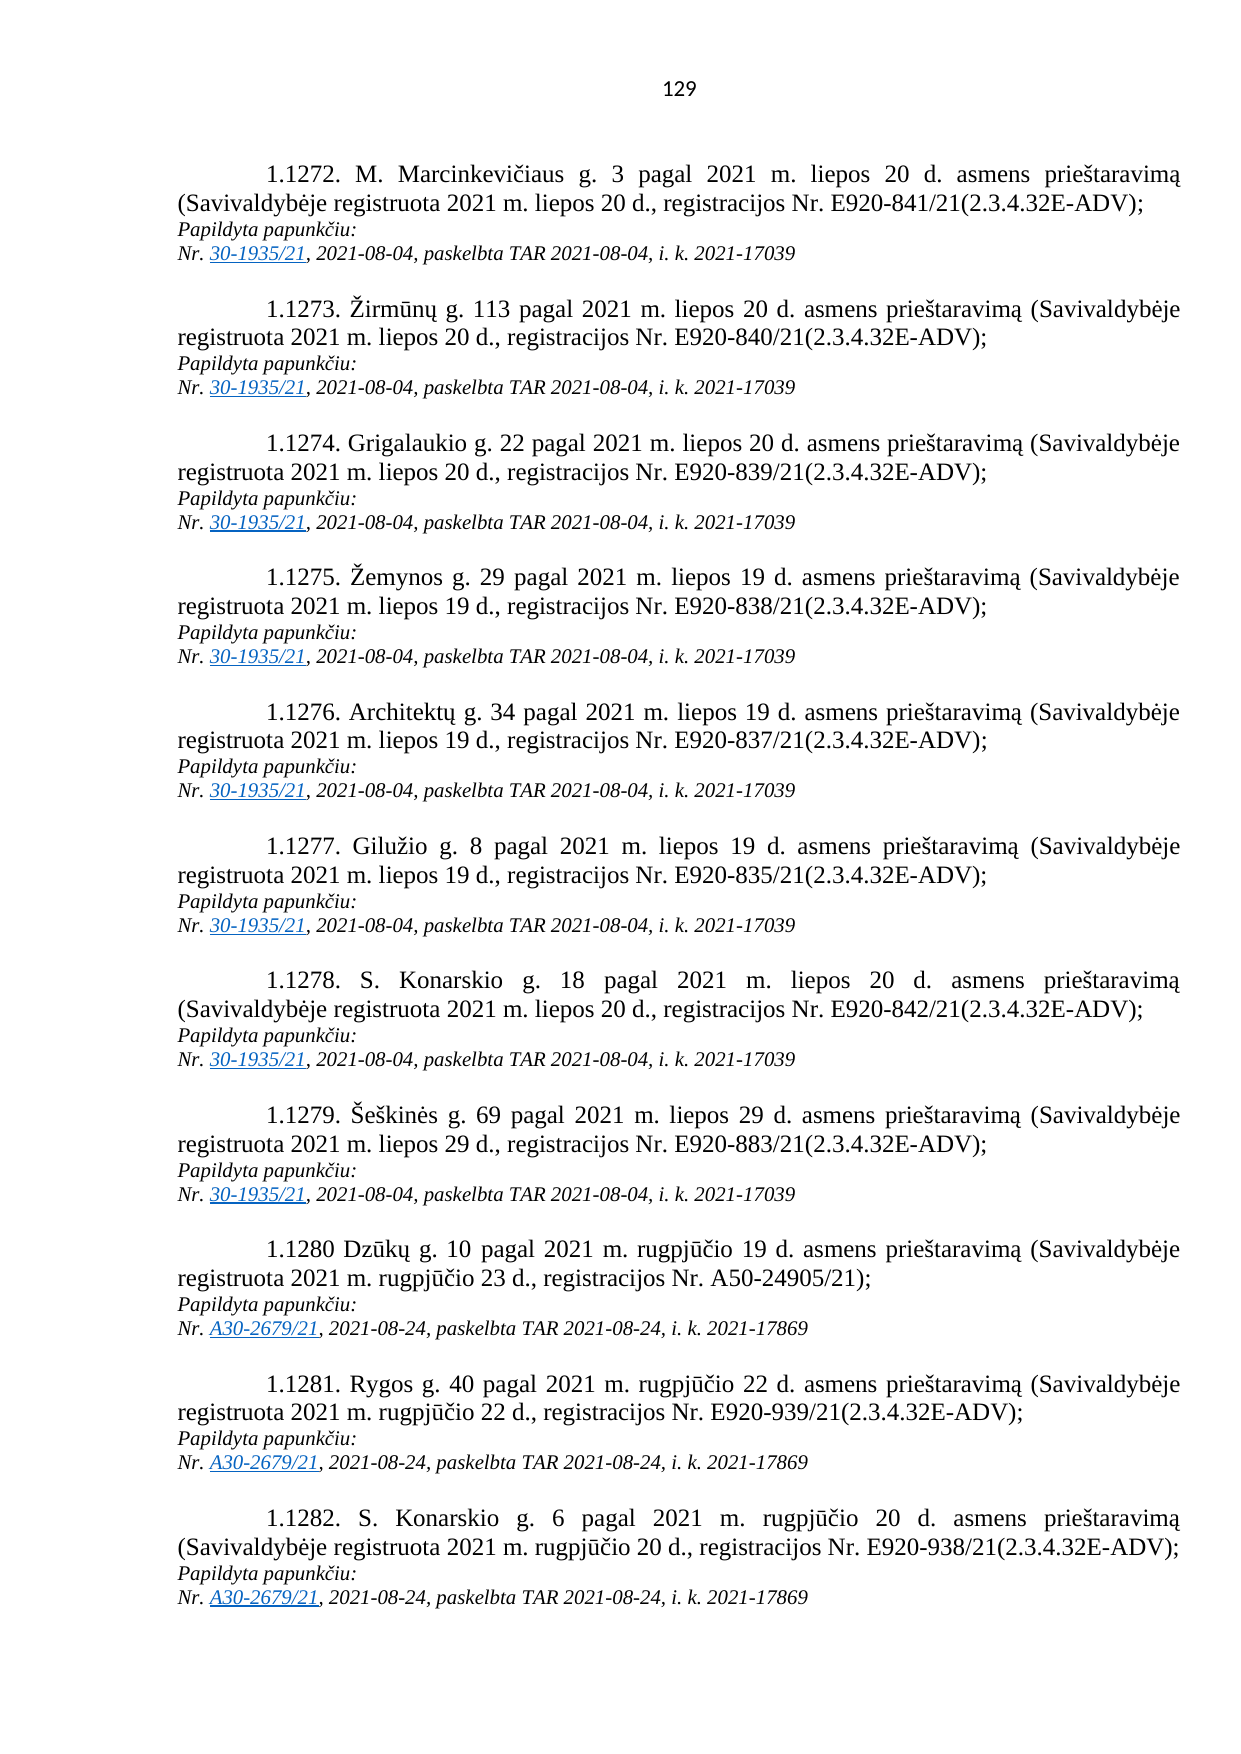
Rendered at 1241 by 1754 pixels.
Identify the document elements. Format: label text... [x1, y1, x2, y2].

text 1.1276. Architektų g. 34 pagal 2021 m. liepos 19 d. asmens prieštaravimą (Savivaldybėje registruota 2021 m. liepos 19 d., registracijos Nr. E920-837/21(2.3.4.32E-ADV); [177, 697, 1181, 754]
text 1.1275. Žemynos g. 29 pagal 2021 m. liepos 19 d. asmens prieštaravimą (Savivaldybėje registruota 2021 m. liepos 19 d., registracijos Nr. E920-838/21(2.3.4.32E-ADV); [177, 562, 1181, 620]
text Papildyta papunkčiu: [177, 351, 1181, 375]
text 1.1281. Rygos g. 40 pagal 2021 m. rugpjūčio 22 d. asmens prieštaravimą (Savivaldybėje registruota 2021 m. rugpjūčio 22 d., registracijos Nr. E920-939/21(2.3.4.32E-ADV); [177, 1369, 1181, 1426]
text 1.1277. Gilužio g. 8 pagal 2021 m. liepos 19 d. asmens prieštaravimą (Savivaldybėje registruota 2021 m. liepos 19 d., registracijos Nr. E920-835/21(2.3.4.32E-ADV); [177, 831, 1181, 889]
text Nr. 30-1935/21, 2021-08-04, paskelbta TAR 2021-08-04, i. k. 2021-17039 [177, 778, 1181, 802]
text 1.1273. Žirmūnų g. 113 pagal 2021 m. liepos 20 d. asmens prieštaravimą (Savivaldybėje registruota 2021 m. liepos 20 d., registracijos Nr. E920-840/21(2.3.4.32E-ADV); [177, 294, 1181, 351]
text 1.1282. S. Konarskio g. 6 pagal 2021 m. rugpjūčio 20 d. asmens prieštaravimą (Savivaldybėje registruota 2021 m. rugpjūčio 20 d., registracijos Nr. E920-938/21(2.3.4.32E-ADV); [177, 1503, 1181, 1561]
text Nr. 30-1935/21, 2021-08-04, paskelbta TAR 2021-08-04, i. k. 2021-17039 [177, 375, 1181, 399]
text Papildyta papunkčiu: [177, 1157, 1181, 1182]
text Nr. 30-1935/21, 2021-08-04, paskelbta TAR 2021-08-04, i. k. 2021-17039 [177, 510, 1181, 534]
text Nr. 30-1935/21, 2021-08-04, paskelbta TAR 2021-08-04, i. k. 2021-17039 [177, 913, 1181, 937]
text Nr. 30-1935/21, 2021-08-04, paskelbta TAR 2021-08-04, i. k. 2021-17039 [177, 241, 1181, 265]
text 1.1280 Dzūkų g. 10 pagal 2021 m. rugpjūčio 19 d. asmens prieštaravimą (Savivaldybėje registruota 2021 m. rugpjūčio 23 d., registracijos Nr. A50-24905/21); [177, 1234, 1181, 1292]
text Papildyta papunkčiu: [177, 217, 1181, 241]
text 1.1272. M. Marcinkevičiaus g. 3 pagal 2021 m. liepos 20 d. asmens prieštaravimą (Savivaldybėje registruota 2021 m. liepos 20 d., registracijos Nr. E920-841/21(2.3.4.32E-ADV); [177, 159, 1181, 217]
text Nr. A30-2679/21, 2021-08-24, paskelbta TAR 2021-08-24, i. k. 2021-17869 [177, 1585, 1181, 1609]
text Papildyta papunkčiu: [177, 620, 1181, 644]
text Nr. 30-1935/21, 2021-08-04, paskelbta TAR 2021-08-04, i. k. 2021-17039 [177, 644, 1181, 668]
text 1.1278. S. Konarskio g. 18 pagal 2021 m. liepos 20 d. asmens prieštaravimą (Savivaldybėje registruota 2021 m. liepos 20 d., registracijos Nr. E920-842/21(2.3.4.32E-ADV); [177, 966, 1181, 1023]
text Papildyta papunkčiu: [177, 1561, 1181, 1585]
text 1.1274. Grigalaukio g. 22 pagal 2021 m. liepos 20 d. asmens prieštaravimą (Savivaldybėje registruota 2021 m. liepos 20 d., registracijos Nr. E920-839/21(2.3.4.32E-ADV); [177, 428, 1181, 486]
text Nr. A30-2679/21, 2021-08-24, paskelbta TAR 2021-08-24, i. k. 2021-17869 [177, 1316, 1181, 1340]
text Papildyta papunkčiu: [177, 889, 1181, 913]
text Papildyta papunkčiu: [177, 1426, 1181, 1450]
text Papildyta papunkčiu: [177, 486, 1181, 510]
text Nr. A30-2679/21, 2021-08-24, paskelbta TAR 2021-08-24, i. k. 2021-17869 [177, 1450, 1181, 1474]
text 1.1279. Šeškinės g. 69 pagal 2021 m. liepos 29 d. asmens prieštaravimą (Savivaldybėje registruota 2021 m. liepos 29 d., registracijos Nr. E920-883/21(2.3.4.32E-ADV); [177, 1100, 1181, 1157]
text Nr. 30-1935/21, 2021-08-04, paskelbta TAR 2021-08-04, i. k. 2021-17039 [177, 1047, 1181, 1071]
text Papildyta papunkčiu: [177, 1023, 1181, 1047]
text Nr. 30-1935/21, 2021-08-04, paskelbta TAR 2021-08-04, i. k. 2021-17039 [177, 1182, 1181, 1206]
text Papildyta papunkčiu: [177, 1292, 1181, 1316]
text Papildyta papunkčiu: [177, 754, 1181, 778]
